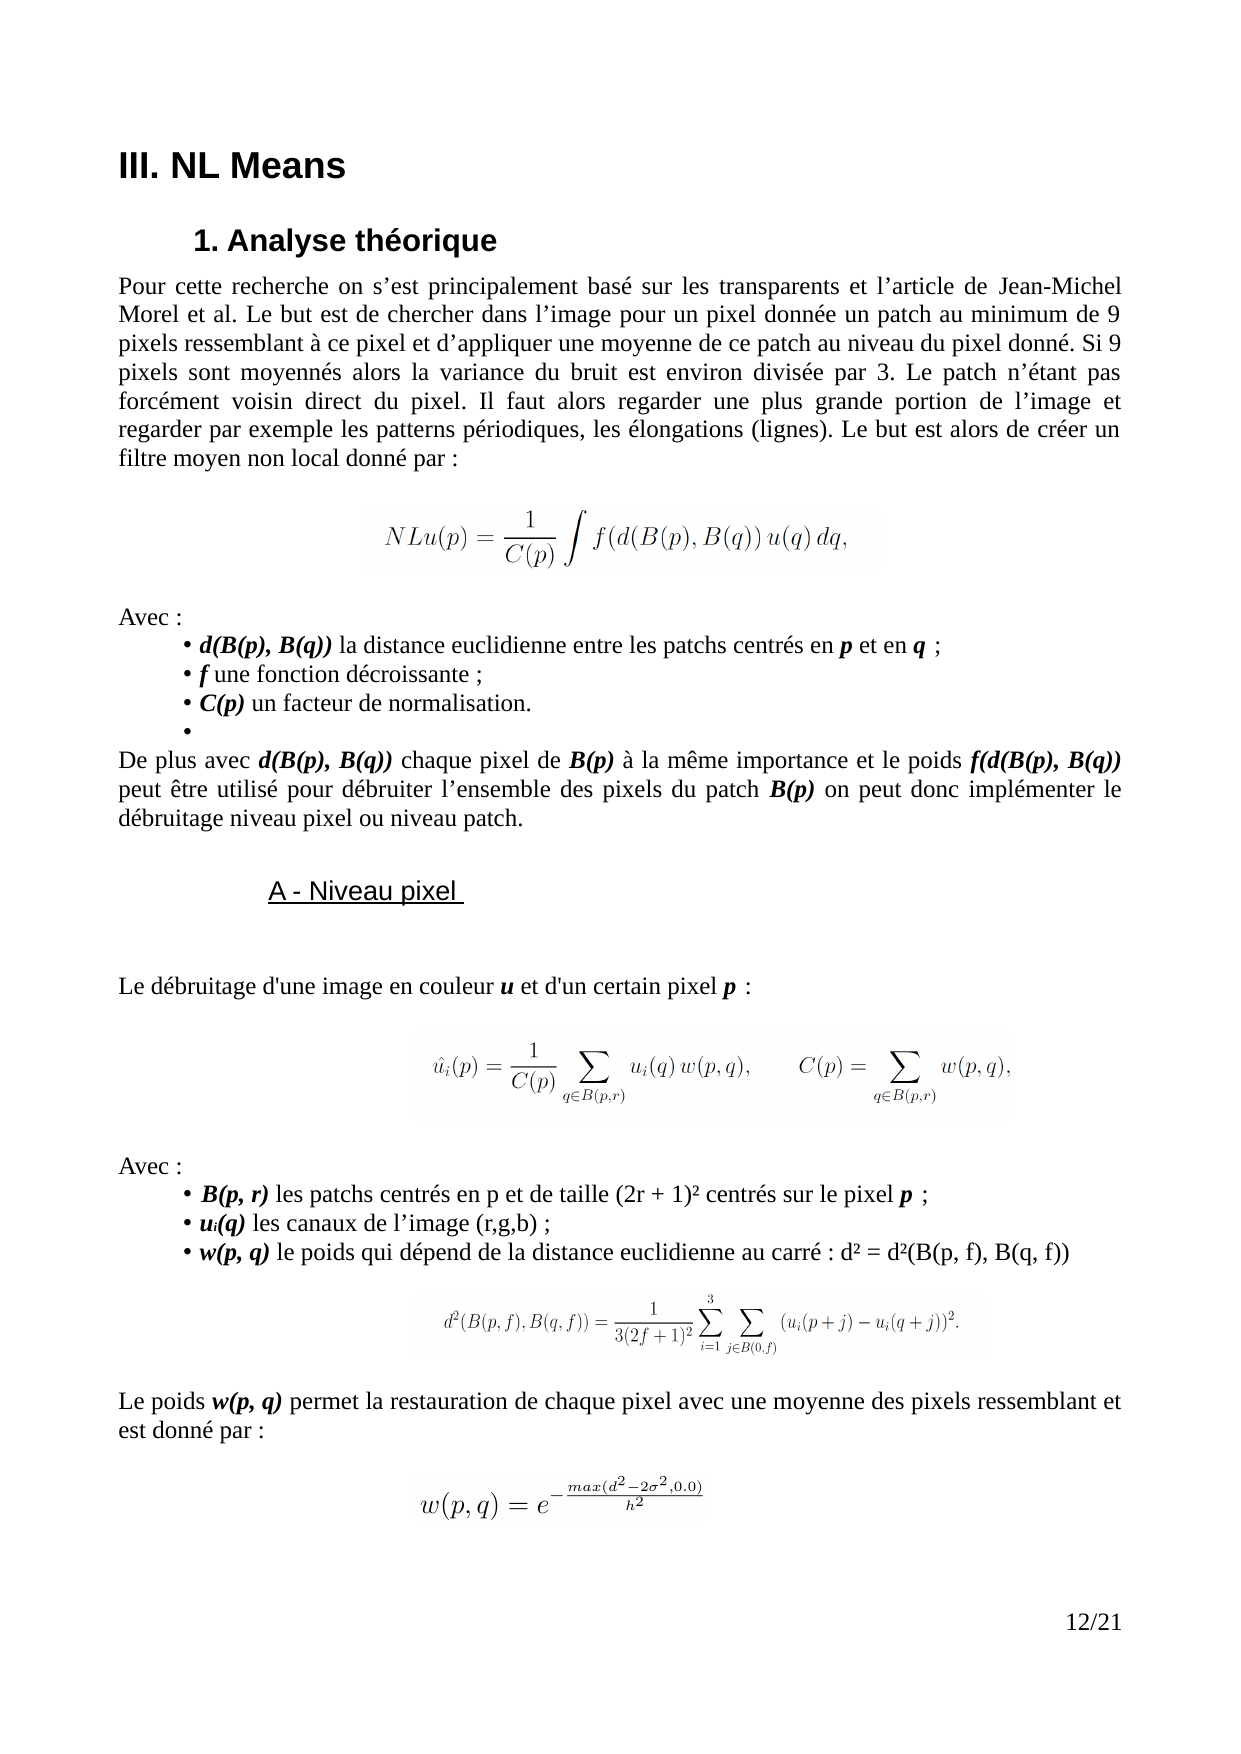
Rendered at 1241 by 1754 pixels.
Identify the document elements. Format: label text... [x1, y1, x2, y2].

text Avec : [118, 1151, 1122, 1179]
picture [413, 1472, 707, 1523]
list d(B(p), B(q)) la distance euclidienne entre les patchs centrés en p et en q ; [177, 631, 1122, 659]
list f une fonction décroissante ; [177, 659, 1122, 688]
picture [413, 1028, 1011, 1122]
text Le poids w(p, q) permet la restauration de chaque pixel avec une moyenne des pixels ressemblant et est donné par : [118, 1386, 1122, 1443]
subtitle 1. Analyse théorique [118, 219, 1122, 258]
list C(p) un facteur de normalisation. [177, 688, 1122, 717]
subtitle A - Niveau pixel [118, 875, 1122, 906]
subtitle III. NL Means [118, 143, 1122, 186]
text Le débruitage d'une image en couleur u et d'un certain pixel p : [118, 971, 1122, 999]
text De plus avec d(B(p), B(q)) chaque pixel de B(p) à la même importance et le poids f(d(B(p), B(q)) peut être utilisé pour débruiter l’ensemble des pixels du patch B(p) on peut donc implémenter le débruitage niveau pixel ou niveau patch. [118, 746, 1122, 832]
list ui(q) les canaux de l’image (r,g,b) ; [183, 1208, 1122, 1237]
text Pour cette recherche on s’est principalement basé sur les transparents et l’article de Jean-Michel Morel et al. Le but est de chercher dans l’image pour un pixel donnée un patch au minimum de 9 pixels ressemblant à ce pixel et d’appliquer une moyenne de ce patch au niveau du pixel donné. Si 9 pixels sont moyennés alors la variance du bruit est environ divisée par 3. Le patch n’étant pas forcément voisin direct du pixel. Il faut alors regarder une plus grande portion de l’image et regarder par exemple les patterns périodiques, les élongations (lignes). Le but est alors de créer un filtre moyen non local donné par : [118, 271, 1122, 472]
text Avec : [118, 602, 1122, 631]
list w(p, q) le poids qui dépend de la distance euclidienne au carré : d² = d²(B(p, f), B(q, f)) [183, 1237, 1122, 1266]
list B(p, r) les patchs centrés en p et de taille (2r + 1)² centrés sur le pixel p ; [183, 1179, 1122, 1208]
picture [357, 508, 883, 573]
picture [413, 1294, 986, 1358]
